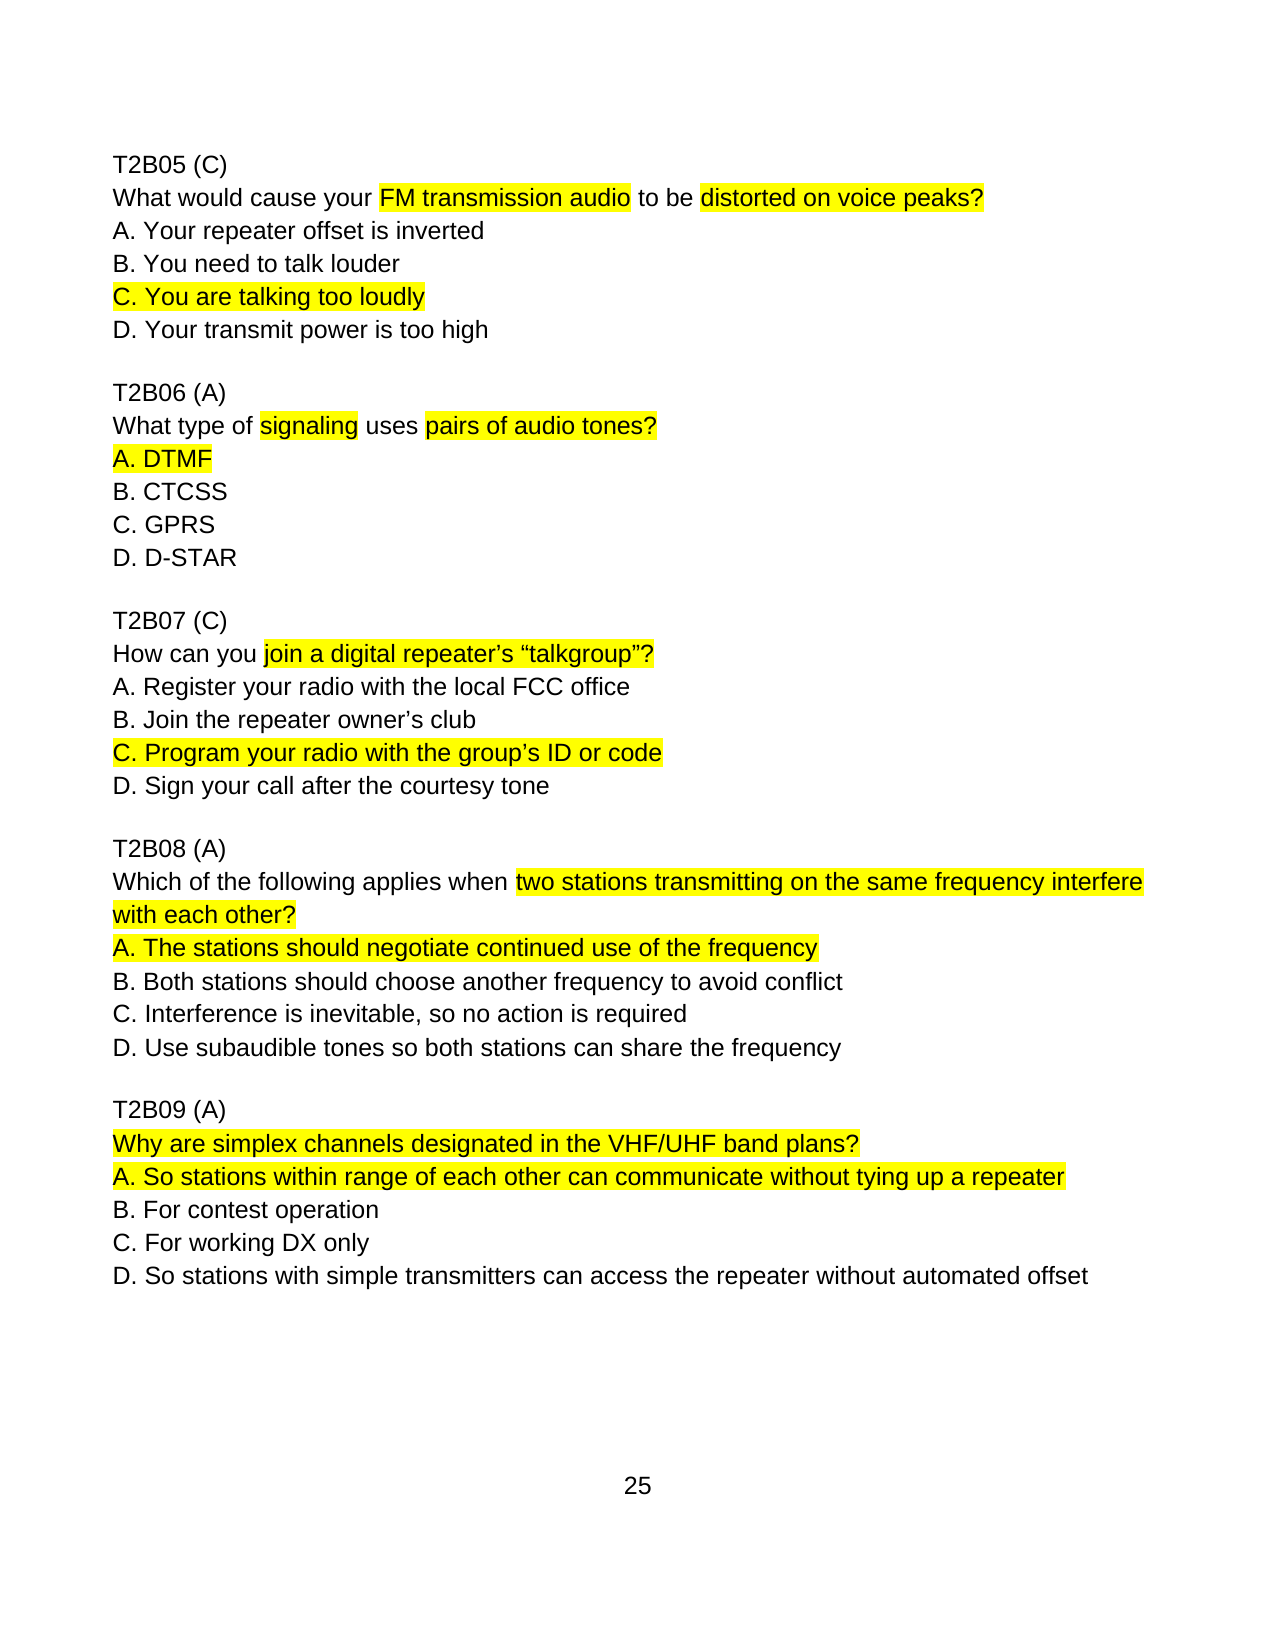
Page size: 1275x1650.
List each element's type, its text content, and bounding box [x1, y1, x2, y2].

text T2B07 (C) How can you join a digital repeater’s “talkgroup”? A. Register your radio with the local FCC office B. Join the repeater owner’s club C. Program your radio with the group’s ID or code D. Sign your call after the courtesy tone [112, 606, 1162, 800]
text T2B05 (C) What would cause your FM transmission audio to be distorted on voice peaks? A. Your repeater offset is inverted B. You need to talk louder C. You are talking too loudly D. Your transmit power is too high [112, 150, 1162, 344]
text T2B08 (A) Which of the following applies when two stations transmitting on the same frequency interfere with each other? A. The stations should negotiate continued use of the frequency B. Both stations should choose another frequency to avoid conflict C. Interference is inevitable, so no action is required D. Use subaudible tones so both stations can share the frequency [112, 834, 1162, 1061]
text T2B06 (A) What type of signaling uses pairs of audio tones? A. DTMF B. CTCSS C. GPRS D. D-STAR [112, 378, 1162, 572]
text T2B09 (A) Why are simplex channels designated in the VHF/UHF band plans? A. So stations within range of each other can communicate without tying up a repeater B. For contest operation C. For working DX only D. So stations with simple transmitters can access the repeater without automated offset [112, 1096, 1162, 1289]
